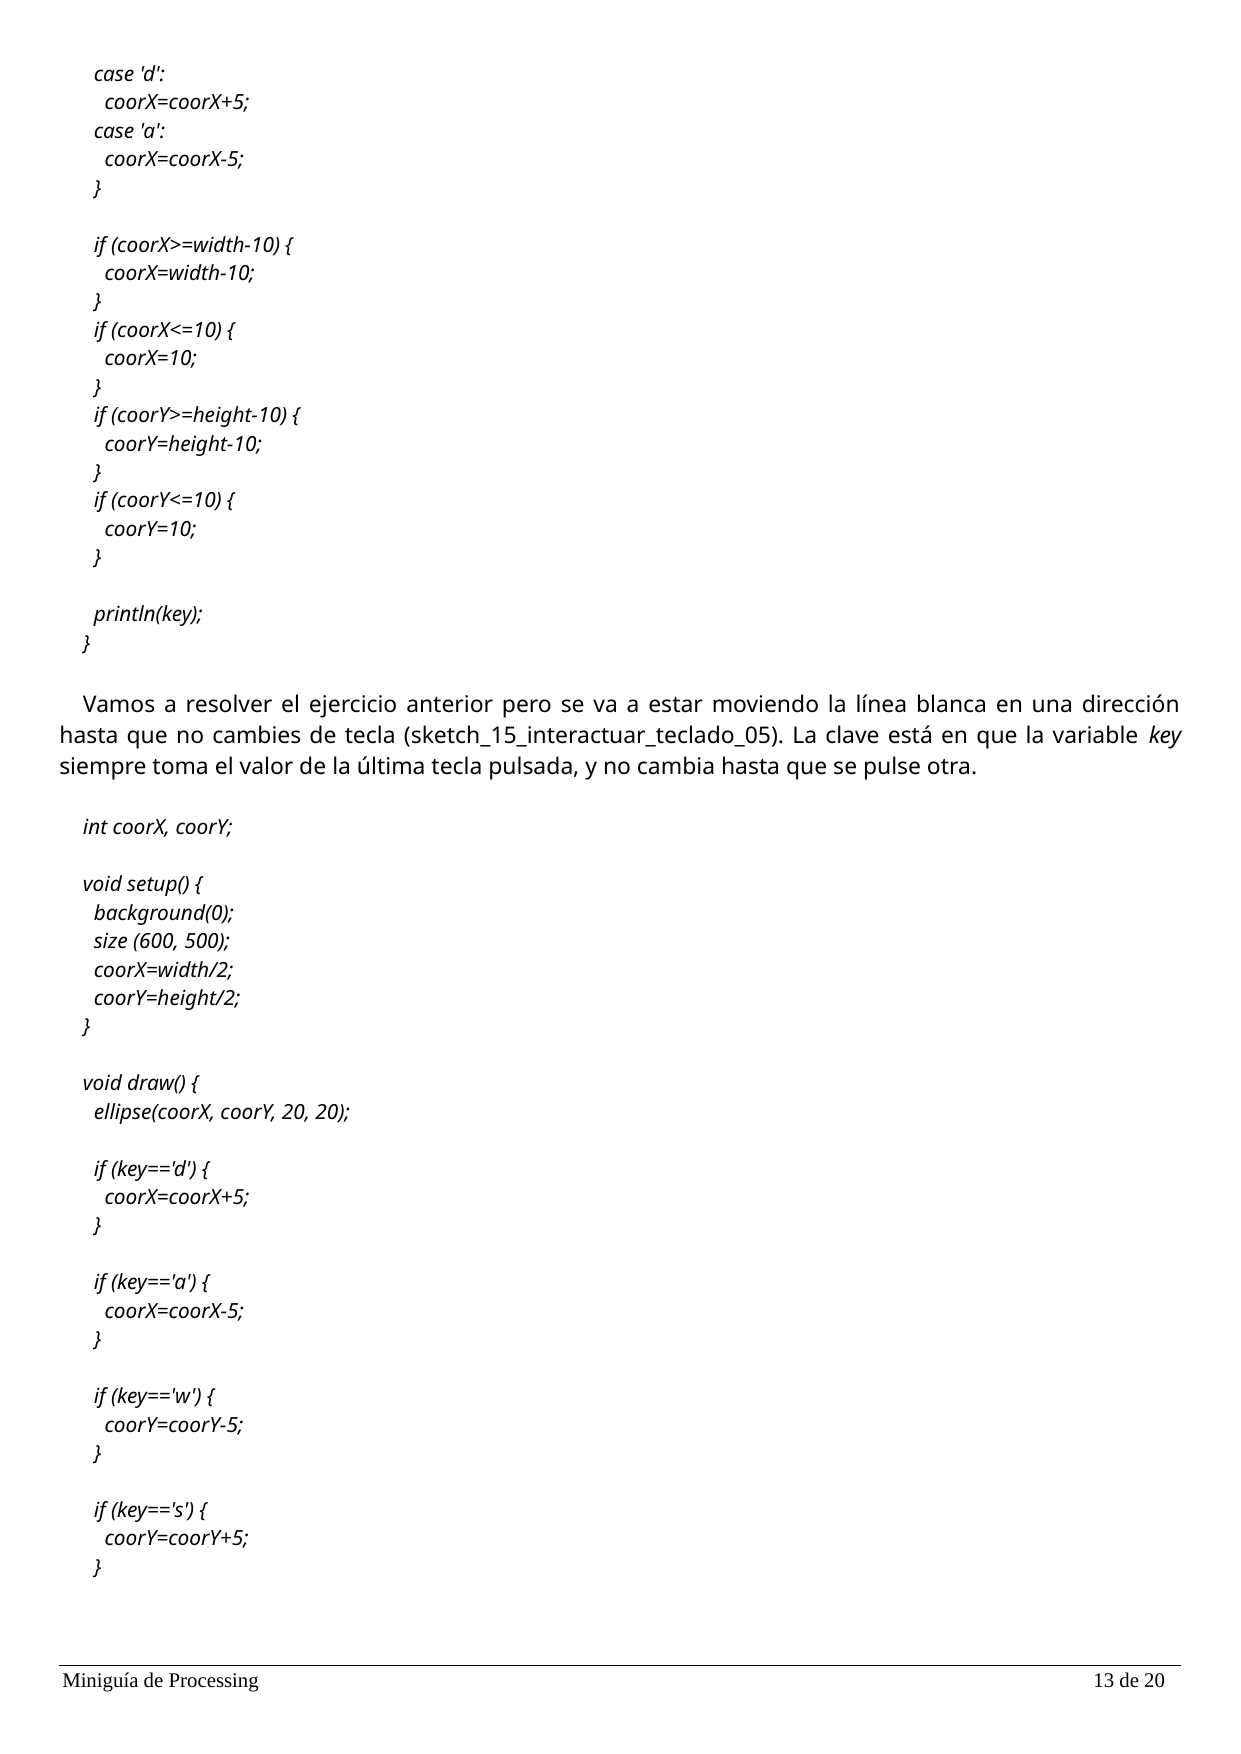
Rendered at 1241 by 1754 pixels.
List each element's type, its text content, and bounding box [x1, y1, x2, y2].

text coorY=10; [59, 514, 1181, 542]
text case 'd': [59, 59, 1181, 87]
text } [59, 1012, 1181, 1040]
text } [59, 457, 1181, 486]
text coorX=10; [59, 343, 1181, 372]
text coorY=height-10; [59, 429, 1181, 457]
text case 'a': [59, 116, 1181, 144]
text if (coorX<=10) { [59, 315, 1181, 343]
text int coorX, coorY; [59, 812, 1181, 841]
text } [59, 287, 1181, 315]
text if (coorX>=width-10) { [59, 230, 1181, 258]
text Vamos a resolver el ejercicio anterior pero se va a estar moviendo la línea blanca en una dirección hasta que no cambies de tecla (sketch_15_interactuar_teclado_05). La clave está en que la variable key siempre toma el valor de la última tecla pulsada, y no cambia hasta que se pulse otra. [59, 687, 1181, 781]
text void draw() { [59, 1068, 1181, 1097]
text void setup() { [59, 869, 1181, 898]
text coorX=width-10; [59, 258, 1181, 287]
text } [59, 372, 1181, 400]
text if (key=='a') { [59, 1267, 1181, 1296]
text } [59, 1552, 1181, 1580]
text coorX=coorX-5; [59, 1296, 1181, 1324]
text background(0); [59, 898, 1181, 926]
text } [59, 1438, 1181, 1467]
text coorX=coorX-5; [59, 144, 1181, 173]
text ellipse(coorX, coorY, 20, 20); [59, 1097, 1181, 1125]
text println(key); [59, 599, 1181, 628]
text coorX=width/2; [59, 955, 1181, 983]
text } [59, 1211, 1181, 1239]
text } [59, 542, 1181, 571]
text if (coorY>=height-10) { [59, 400, 1181, 429]
text if (coorY<=10) { [59, 486, 1181, 514]
text } [59, 628, 1181, 656]
text if (key=='s') { [59, 1495, 1181, 1523]
text coorX=coorX+5; [59, 87, 1181, 116]
text } [59, 1324, 1181, 1353]
text coorY=height/2; [59, 983, 1181, 1012]
text coorX=coorX+5; [59, 1182, 1181, 1211]
text size (600, 500); [59, 926, 1181, 955]
text if (key=='d') { [59, 1154, 1181, 1182]
text coorY=coorY+5; [59, 1523, 1181, 1552]
text coorY=coorY-5; [59, 1410, 1181, 1438]
text } [59, 173, 1181, 201]
text if (key=='w') { [59, 1381, 1181, 1410]
